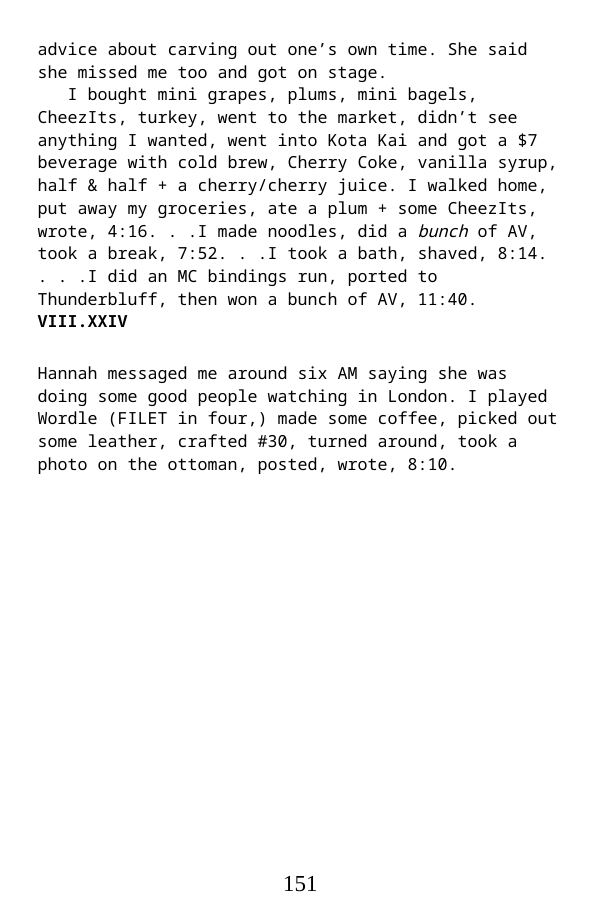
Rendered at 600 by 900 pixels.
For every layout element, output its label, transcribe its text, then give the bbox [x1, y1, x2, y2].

text VIII.XXIV [37, 310, 562, 333]
text Hannah messaged me around six AM saying she was doing some good people watching in London. I played Wordle (FILET in four,) made some coffee, picked out some leather, crafted #30, turned around, took a photo on the ottoman, posted, wrote, 8:10. [37, 361, 562, 475]
text advice about carving out one’s own time. She said she missed me too and got on stage. [37, 37, 562, 83]
text I bought mini grapes, plums, mini bagels, CheezIts, turkey, went to the market, didn’t see anything I wanted, went into Kota Kai and got a $7 beverage with cold brew, Cherry Coke, vanilla syrup, half & half + a cherry/cherry juice. I walked home, put away my groceries, ate a plum + some CheezIts, wrote, 4:16. . .I made noodles, did a bunch of AV, took a break, 7:52. . .I took a bath, shaved, 8:14. [37, 83, 562, 264]
text . . .I did an MC bindings run, ported to Thunderbluff, then won a bunch of AV, 11:40. [37, 264, 562, 310]
